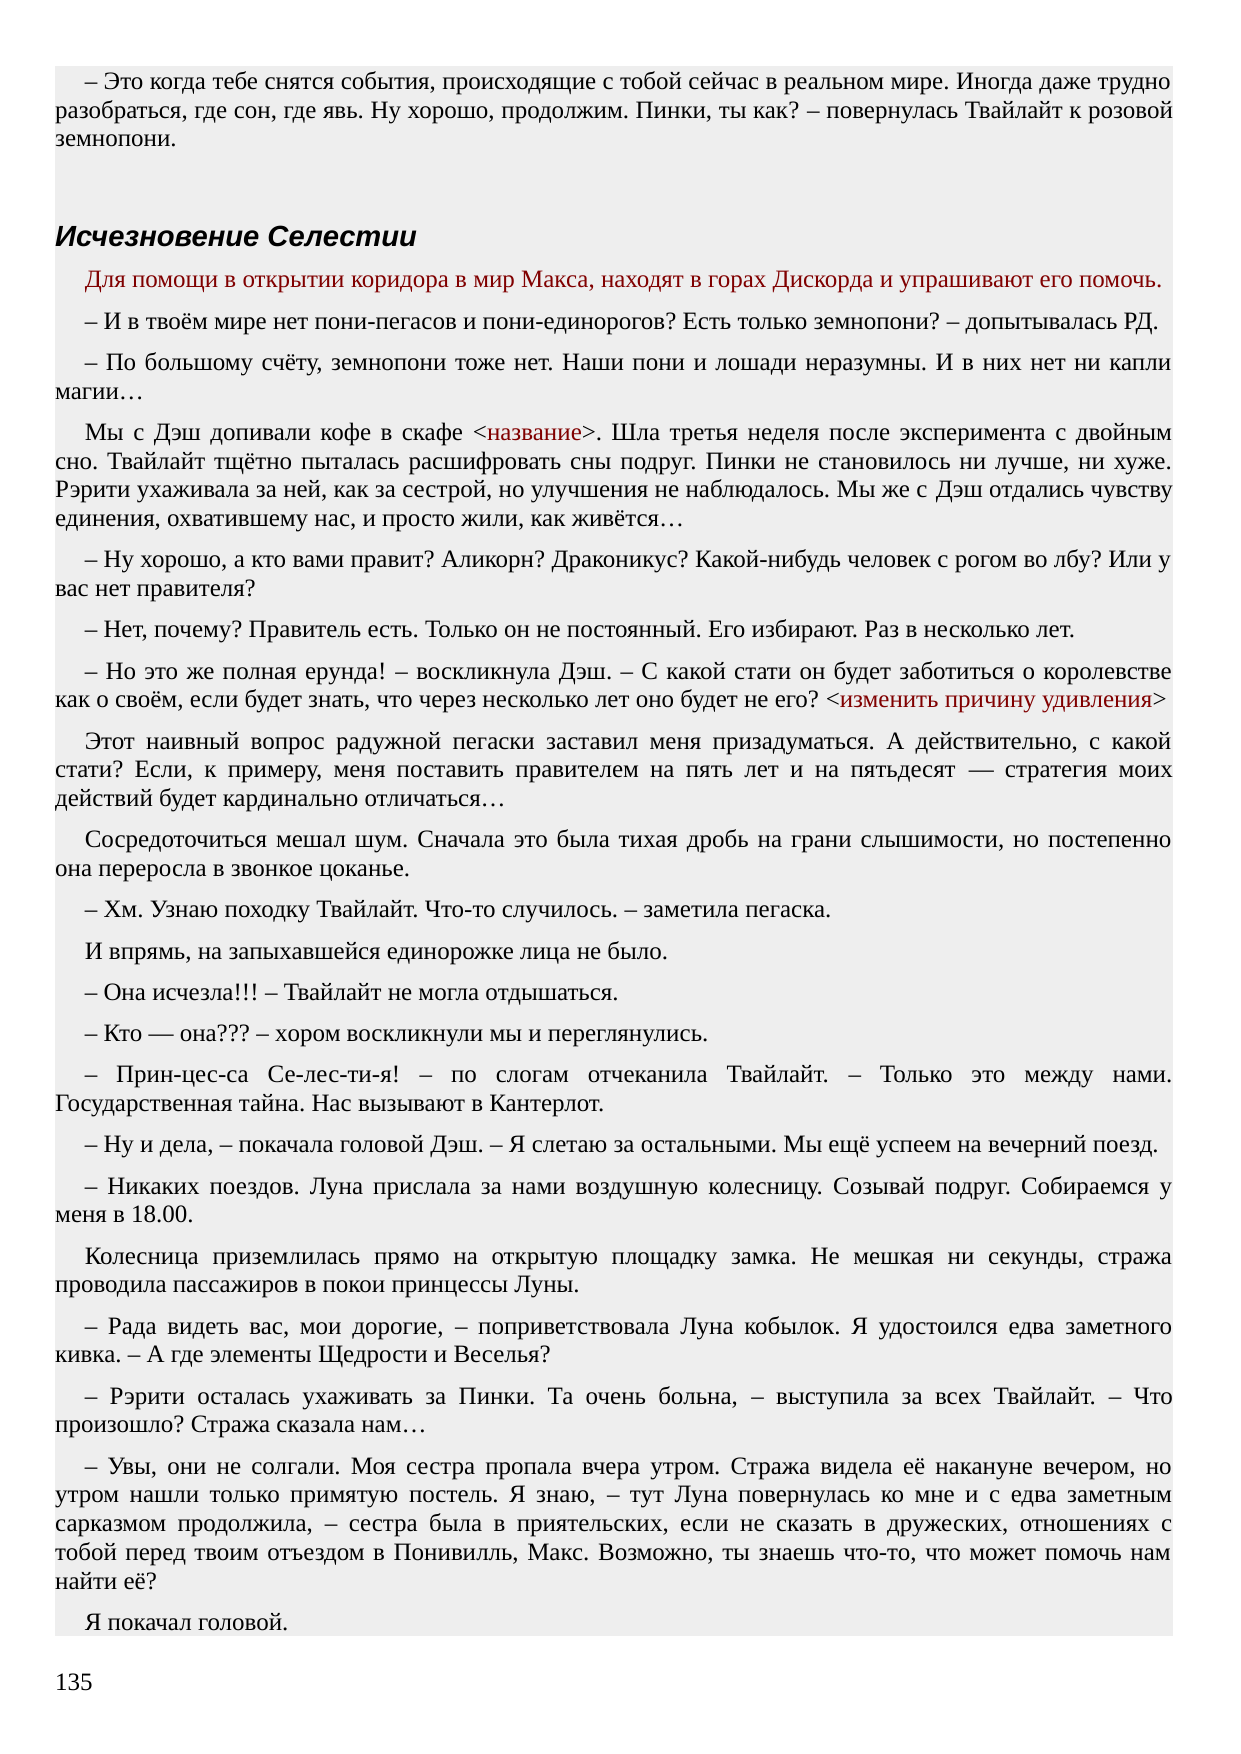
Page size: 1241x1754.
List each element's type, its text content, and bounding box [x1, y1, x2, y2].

text – Хм. Узнаю походку Твайлайт. Что-то случилось. – заметила пегаска. [55, 894, 1173, 923]
text – Рэрити осталась ухаживать за Пинки. Та очень больна, – выступила за всех Твайлайт. – Что произошло? Стража сказала нам… [55, 1381, 1173, 1438]
text – Никаких поездов. Луна прислала за нами воздушную колесницу. Созывай подруг. Собираемся у меня в 18.00. [55, 1171, 1173, 1228]
text – И в твоём мире нет пони-пегасов и пони-единорогов? Есть только земнопони? – допытывалась РД. [55, 306, 1173, 334]
text Колесница приземлилась прямо на открытую площадку замка. Не мешкая ни секунды, стража проводила пассажиров в покои принцессы Луны. [55, 1241, 1173, 1298]
text Этот наивный вопрос радужной пегаски заставил меня призадуматься. А действительно, с какой стати? Если, к примеру, меня поставить правителем на пять лет и на пятьдесят — стратегия моих действий будет кардинально отличаться… [55, 726, 1173, 812]
text – Кто — она??? – хором воскликнули мы и переглянулись. [55, 1018, 1173, 1047]
text Мы с Дэш допивали кофе в cкафе <название>. Шла третья неделя после эксперимента с двойным сно. Твайлайт тщётно пыталась расшифровать сны подруг. Пинки не становилось ни лучше, ни хуже. Рэрити ухаживала за ней, как за сестрой, но улучшения не наблюдалось. Мы же с Дэш отдались чувству единения, охватившему нас, и просто жили, как живётся… [55, 417, 1173, 532]
text – Ну и дела, – покачала головой Дэш. – Я слетаю за остальными. Мы ещё успеем на вечерний поезд. [55, 1129, 1173, 1158]
text – Это когда тебе снятся события, происходящие с тобой сейчас в реальном мире. Иногда даже трудно разобраться, где сон, где явь. Ну хорошо, продолжим. Пинки, ты как? – повернулась Твайлайт к розовой земнопони. [55, 66, 1173, 152]
subtitle Исчезновение Селестии [55, 218, 1173, 252]
text – Но это же полная ерунда! – воскликнула Дэш. – С какой стати он будет заботиться о королевстве как о своём, если будет знать, что через несколько лет оно будет не его? <изменить причину удивления> [55, 656, 1173, 713]
text – Она исчезла!!! – Твайлайт не могла отдышаться. [55, 977, 1173, 1006]
text Сосредоточиться мешал шум. Сначала это была тихая дробь на грани слышимости, но постепенно она переросла в звонкое цоканье. [55, 824, 1173, 882]
text – Ну хорошо, а кто вами правит? Аликорн? Драконикус? Какой-нибудь человек с рогом во лбу? Или у вас нет правителя? [55, 544, 1173, 602]
text – Нет, почему? Правитель есть. Только он не постоянный. Его избирают. Раз в несколько лет. [55, 614, 1173, 643]
text – По большому счёту, земнопони тоже нет. Наши пони и лошади неразумны. И в них нет ни капли магии… [55, 347, 1173, 404]
text Для помощи в открытии коридора в мир Макса, находят в горах Дискорда и упрашивают его помочь. [55, 264, 1173, 293]
text – Прин-цес-са Се-лес-ти-я! – по слогам отчеканила Твайлайт. – Только это между нами. Государственная тайна. Нас вызывают в Кантерлот. [55, 1059, 1173, 1117]
text – Увы, они не солгали. Моя сестра пропала вчера утром. Стража видела её накануне вечером, но утром нашли только примятую постель. Я знаю, – тут Луна повернулась ко мне и с едва заметным сарказмом продолжила, – сестра была в приятельских, если не сказать в дружеских, отношениях с тобой перед твоим отъездом в Понивилль, Макс. Возможно, ты знаешь что-то, что может помочь нам найти её? [55, 1451, 1173, 1594]
text Я покачал головой. [55, 1607, 1173, 1636]
text И впрямь, на запыхавшейся единорожке лица не было. [55, 936, 1173, 964]
text – Рада видеть вас, мои дорогие, – поприветствовала Луна кобылок. Я удостоился едва заметного кивка. – А где элементы Щедрости и Веселья? [55, 1311, 1173, 1368]
